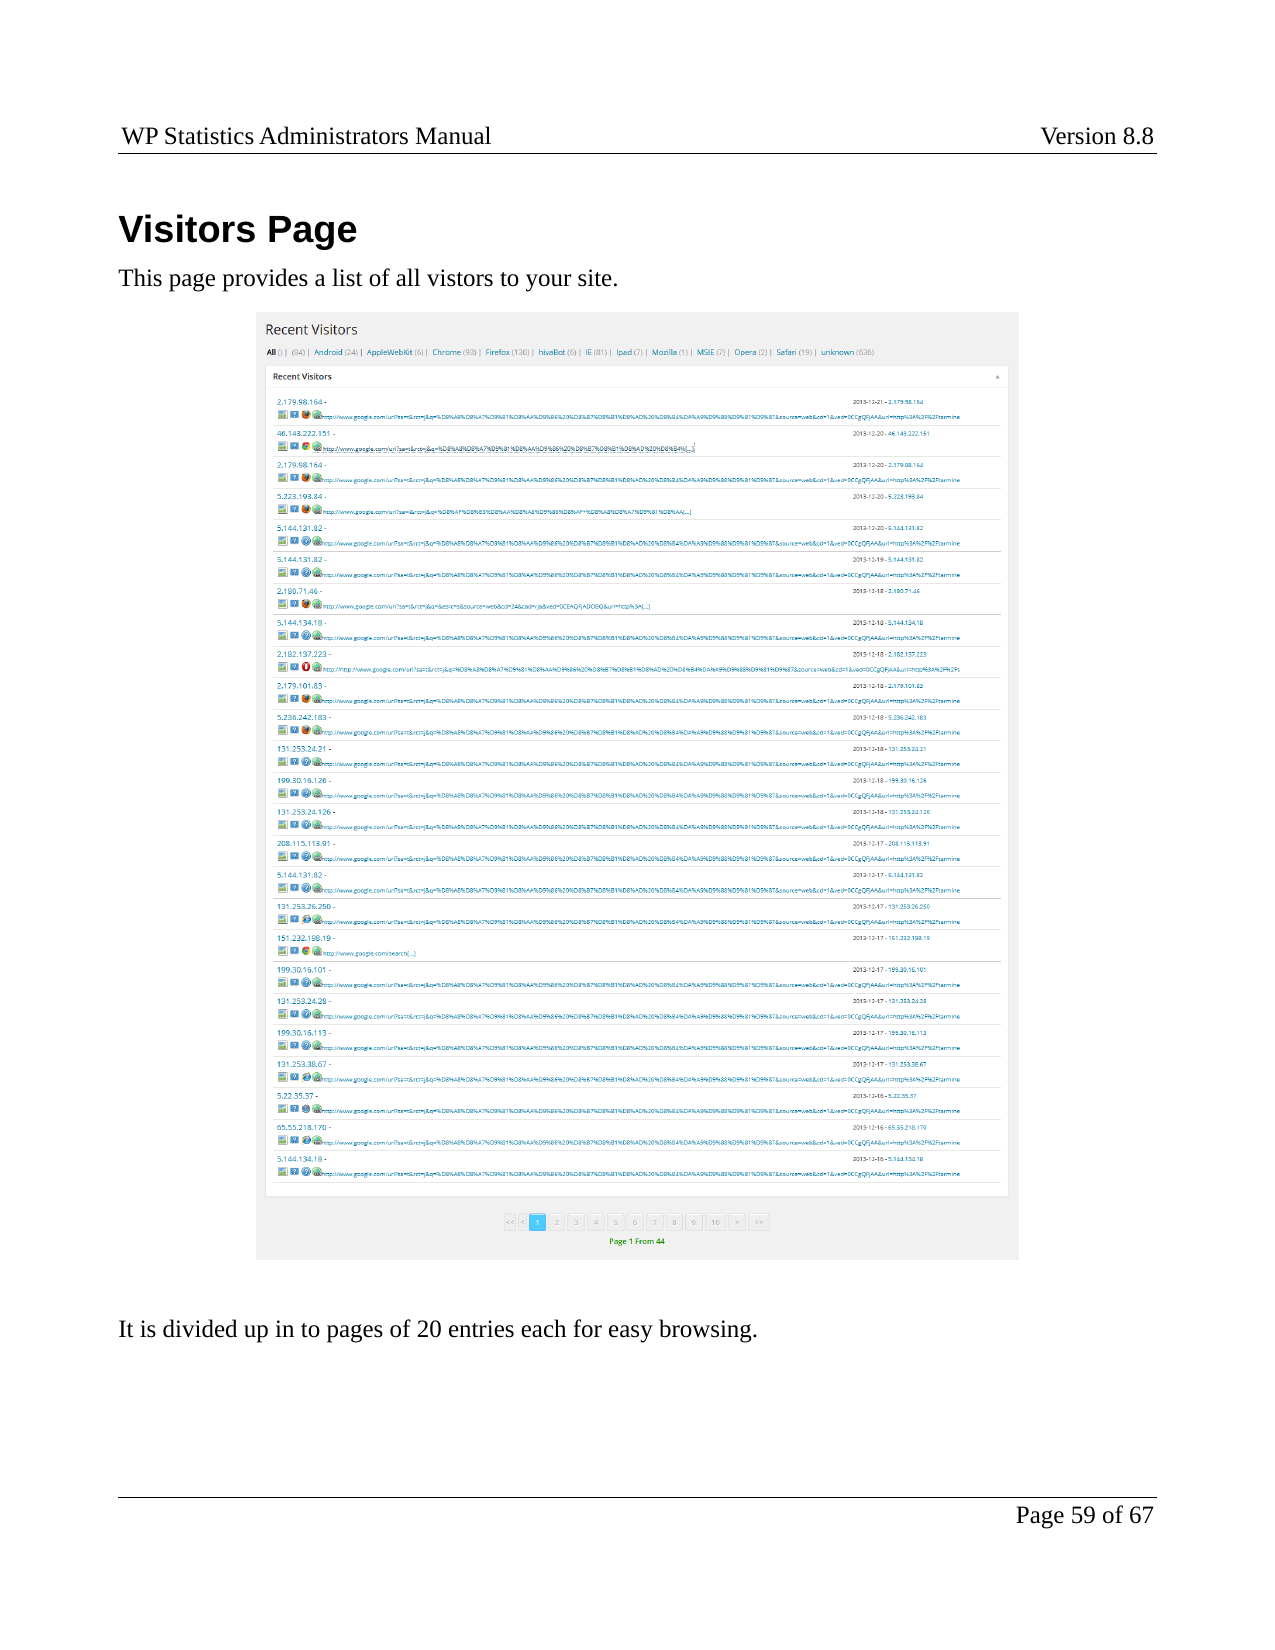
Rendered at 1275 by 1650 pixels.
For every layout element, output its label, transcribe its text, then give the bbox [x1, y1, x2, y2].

picture [256, 312, 1019, 1260]
text It is divided up in to pages of 20 entries each for easy browsing. [118, 1314, 1157, 1343]
subtitle Visitors Page [118, 207, 1157, 251]
text This page provides a list of all vistors to your site. [118, 263, 1157, 292]
